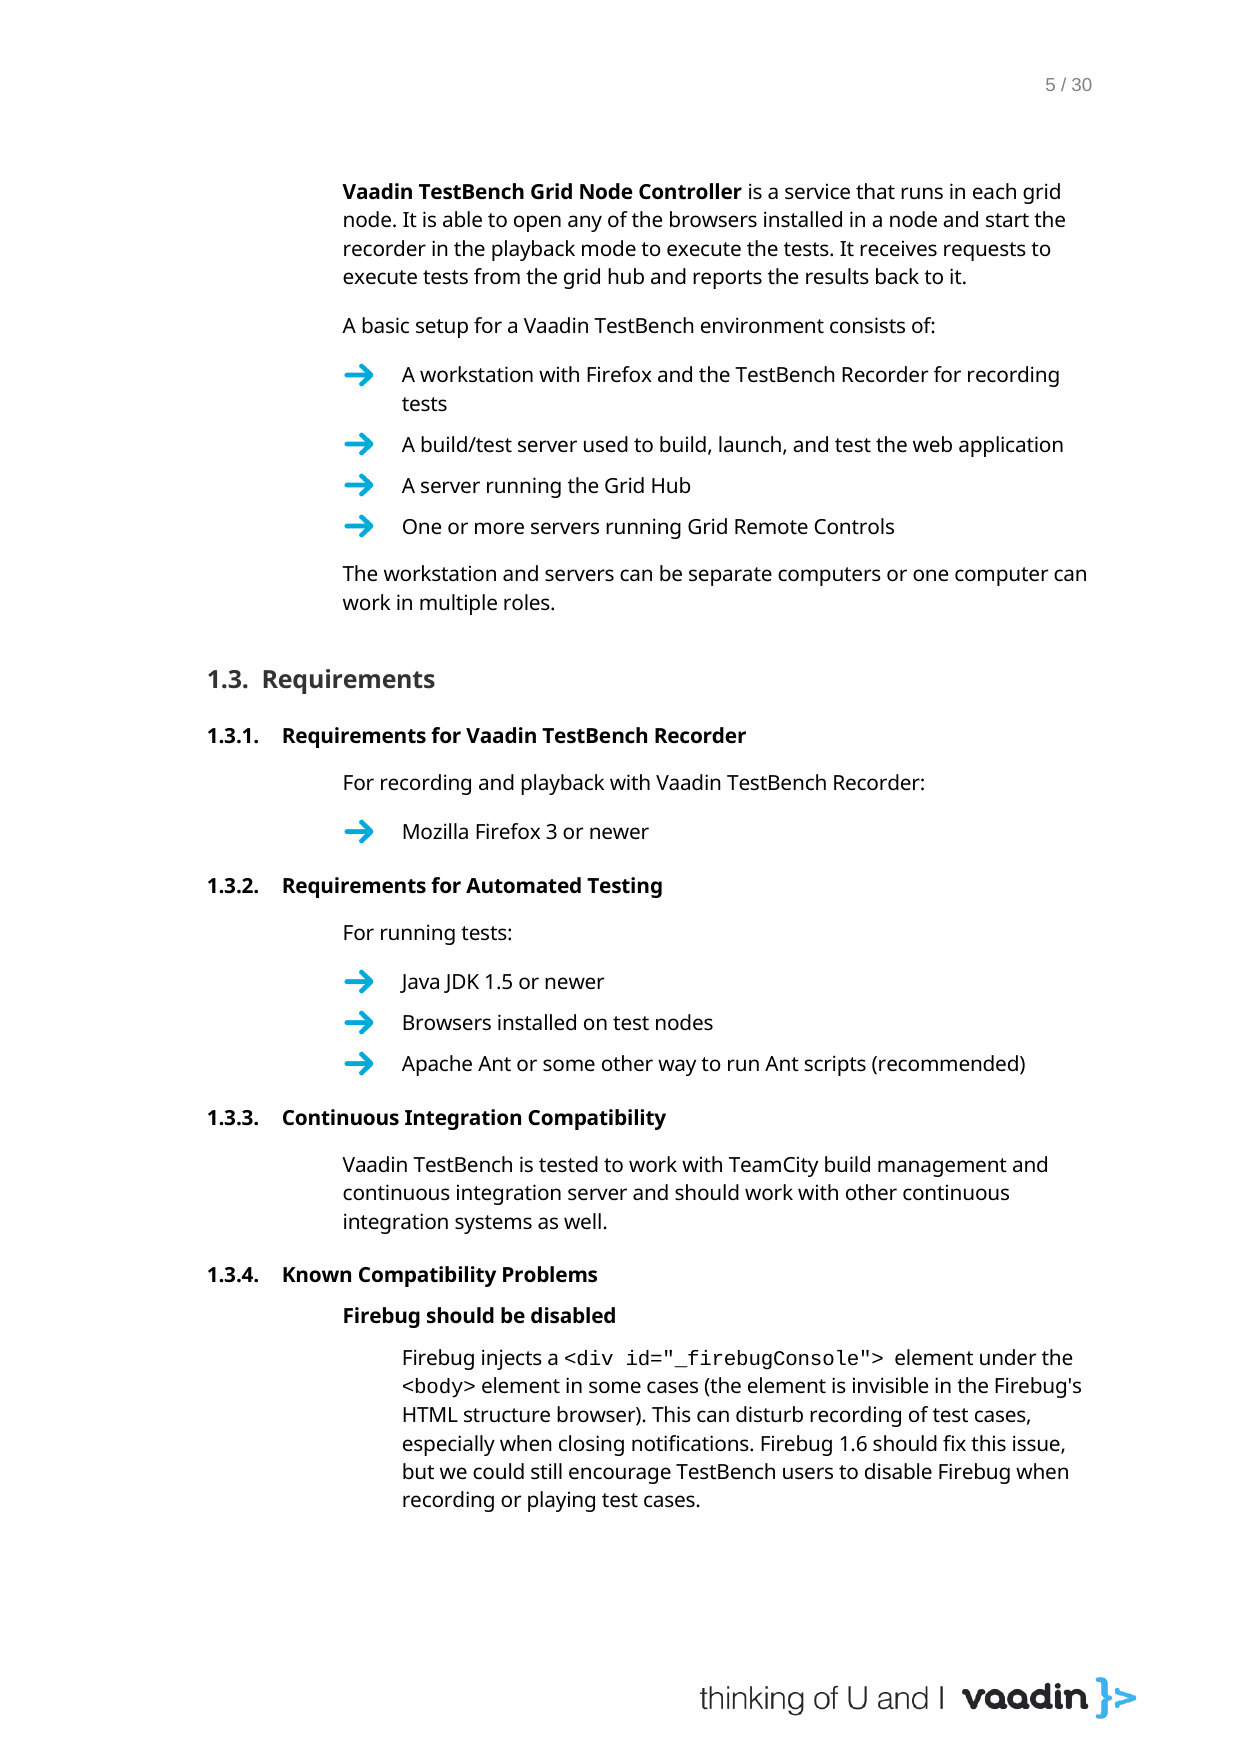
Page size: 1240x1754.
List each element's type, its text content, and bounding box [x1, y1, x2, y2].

picture [364, 363, 374, 373]
text A basic setup for a Vaadin TestBench environment consists of: [342, 312, 1092, 340]
picture [343, 819, 363, 844]
picture [343, 514, 362, 538]
picture [364, 377, 374, 387]
list Apache Ant or some other way to run Ant scripts (recommended) [342, 1049, 1092, 1078]
picture [364, 1051, 374, 1061]
picture [343, 432, 362, 456]
picture [343, 473, 362, 497]
picture [364, 473, 374, 483]
list One or more servers running Grid Remote Controls [342, 512, 1092, 540]
picture [699, 1673, 1139, 1721]
text The workstation and servers can be separate computers or one computer can work in multiple roles. [342, 559, 1092, 616]
picture [364, 819, 374, 829]
picture [364, 528, 374, 538]
picture [364, 487, 374, 497]
picture [343, 363, 362, 387]
subtitle Requirements [207, 662, 1092, 696]
list Java JDK 1.5 or newer [342, 967, 1092, 996]
list A workstation with Firefox and the TestBench Recorder for recording tests [342, 361, 1092, 417]
picture [364, 1066, 374, 1076]
picture [364, 514, 374, 524]
picture [364, 969, 374, 979]
picture [343, 969, 363, 994]
text Vaadin TestBench Grid Node Controller is a service that runs in each grid node. It is able to open any of the browsers installed in a node and start the recorder in the playback mode to execute the tests. It receives requests to execute tests from the grid hub and reports the results back to it. [342, 177, 1092, 291]
picture [364, 1025, 374, 1035]
text Firebug injects a <div id="_firebugConsole"> element under the <body> element in some cases (the element is invisible in the Firebug's HTML structure browser). This can disturb recording of test cases, especially when closing notifications. Firebug 1.6 should fix this issue, but we could still encourage TestBench users to disable Firebug when recording or playing test cases. [402, 1343, 1092, 1514]
subtitle Requirements for Vaadin TestBench Recorder [207, 721, 1092, 749]
list Mozilla Firefox 3 or newer [342, 817, 1092, 846]
list Browsers installed on test nodes [342, 1008, 1092, 1037]
subtitle Requirements for Automated Testing [207, 871, 1092, 899]
text For running tests: [342, 918, 1092, 947]
list A server running the Grid Hub [342, 471, 1092, 499]
picture [364, 834, 374, 844]
text Vaadin TestBench is tested to work with TeamCity build management and continuous integration server and should work with other continuous integration systems as well. [342, 1150, 1092, 1235]
picture [364, 984, 374, 994]
text For recording and playback with Vaadin TestBench Recorder: [342, 768, 1092, 797]
text Firebug should be disabled [342, 1302, 1092, 1330]
picture [343, 1051, 363, 1076]
picture [343, 1010, 363, 1035]
list A build/test server used to build, launch, and test the web application [342, 430, 1092, 458]
picture [364, 1010, 374, 1020]
picture [364, 432, 374, 442]
subtitle Known Compatibility Problems [207, 1260, 1092, 1289]
subtitle Continuous Integration Compatibility [207, 1103, 1092, 1131]
picture [364, 446, 374, 456]
